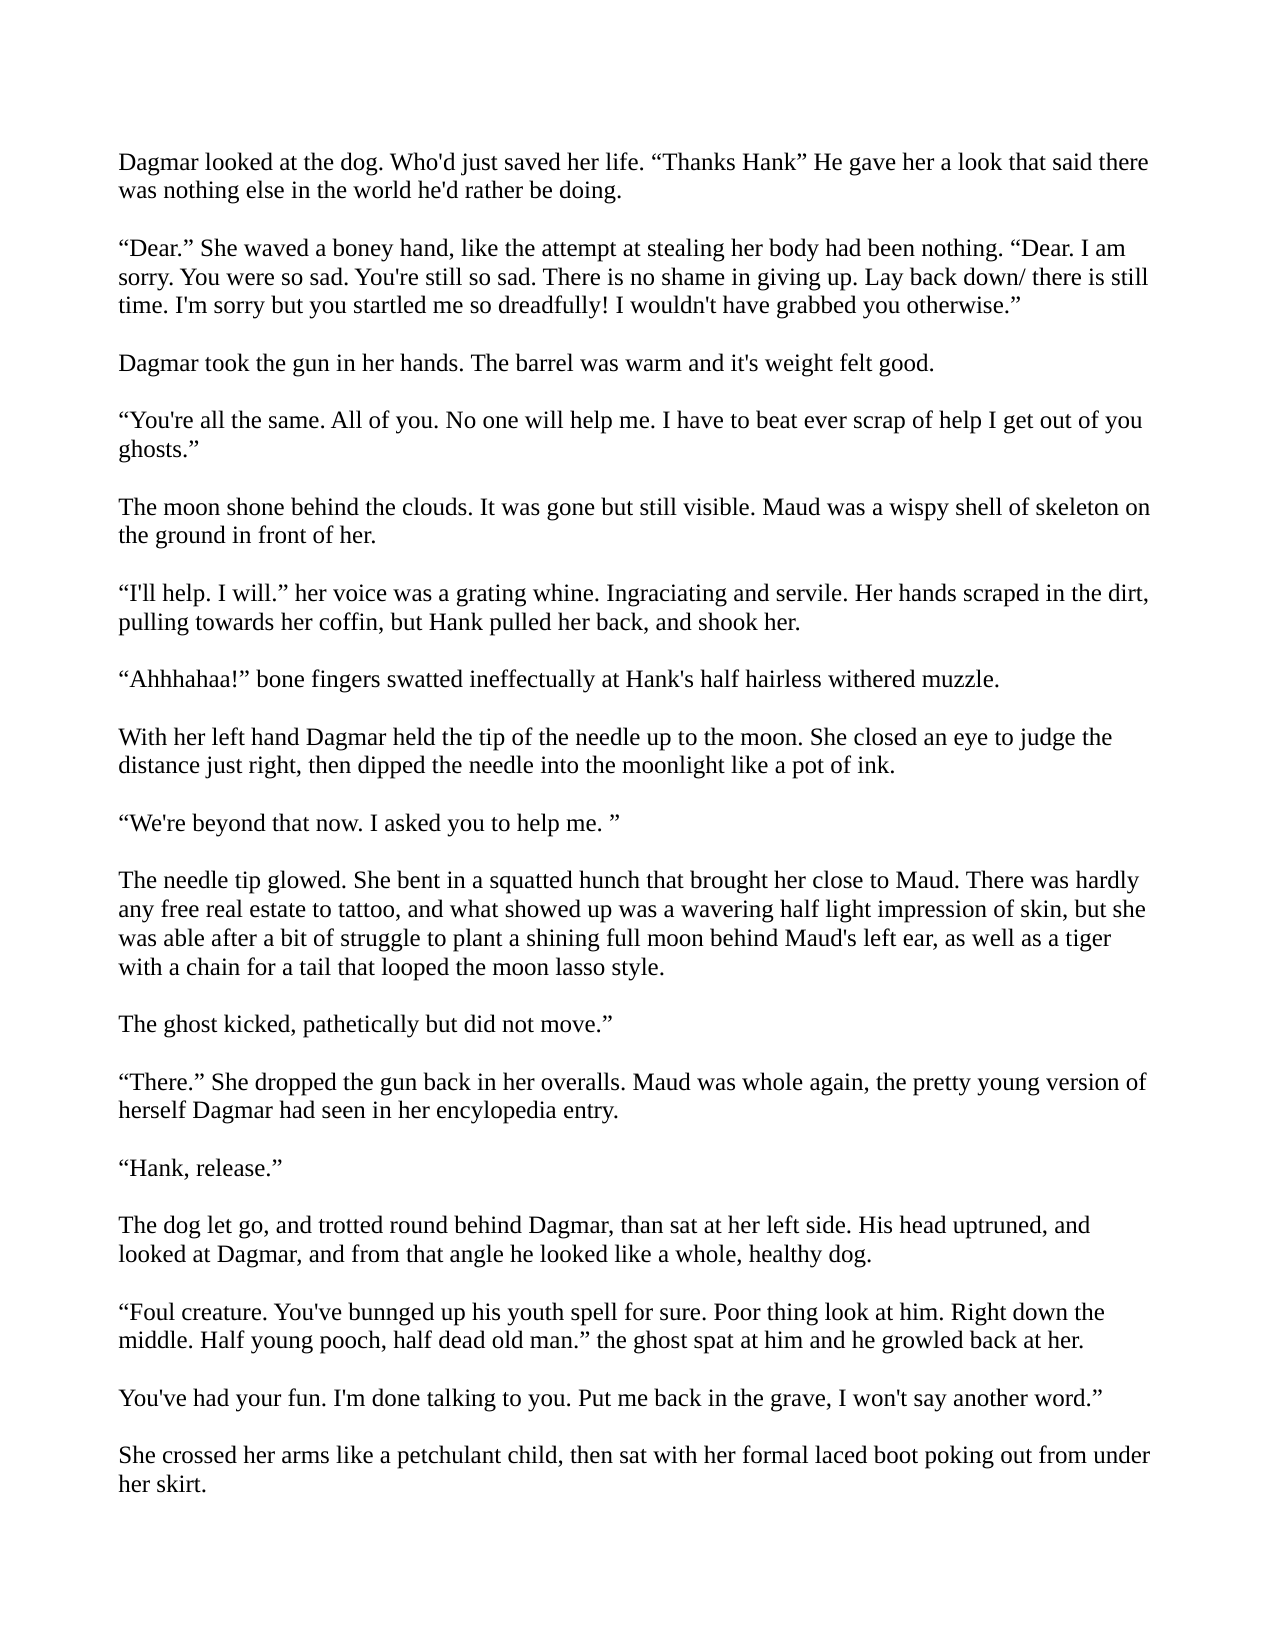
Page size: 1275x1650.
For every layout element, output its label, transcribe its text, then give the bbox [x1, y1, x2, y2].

text Dagmar looked at the dog. Who'd just saved her life. “Thanks Hank” He gave her a look that said there was nothing else in the world he'd rather be doing. [118, 147, 1157, 204]
text The ghost kicked, pathetically but did not move.” [118, 1009, 1157, 1038]
text “Foul creature. You've bunnged up his youth spell for sure. Poor thing look at him. Right down the middle. Half young pooch, half dead old man.” the ghost spat at him and he growled back at her. [118, 1297, 1157, 1354]
text “There.” She dropped the gun back in her overalls. Maud was whole again, the pretty young version of herself Dagmar had seen in her encylopedia entry. [118, 1067, 1157, 1124]
text The needle tip glowed. She bent in a squatted hunch that brought her close to Maud. There was hardly any free real estate to tattoo, and what showed up was a wavering half light impression of skin, but she was able after a bit of struggle to plant a shining full moon behind Maud's left ear, as well as a tiger with a chain for a tail that looped the moon lasso style. [118, 866, 1157, 981]
text “We're beyond that now. I asked you to help me. ” [118, 808, 1157, 837]
text She crossed her arms like a petchulant child, then sat with her formal laced boot poking out from under her skirt. [118, 1441, 1157, 1498]
text “Hank, release.” [118, 1153, 1157, 1182]
text Dagmar took the gun in her hands. The barrel was warm and it's weight felt good. [118, 348, 1157, 377]
text “Ahhhahaa!” bone fingers swatted ineffectually at Hank's half hairless withered muzzle. With her left hand Dagmar held the tip of the needle up to the moon. She closed an eye to judge the distance just right, then dipped the needle into the moonlight like a pot of ink. [118, 664, 1157, 779]
text The moon shone behind the clouds. It was gone but still visible. Maud was a wispy shell of skeleton on the ground in front of her. [118, 492, 1157, 549]
text The dog let go, and trotted round behind Dagmar, than sat at her left side. His head uptruned, and looked at Dagmar, and from that angle he looked like a whole, healthy dog. [118, 1211, 1157, 1268]
text “Dear.” She waved a boney hand, like the attempt at stealing her body had been nothing. “Dear. I am sorry. You were so sad. You're still so sad. There is no shame in giving up. Lay back down/ there is still time. I'm sorry but you startled me so dreadfully! I wouldn't have grabbed you otherwise.” [118, 233, 1157, 319]
text You've had your fun. I'm done talking to you. Put me back in the grave, I won't say another word.” [118, 1383, 1157, 1412]
text “You're all the same. All of you. No one will help me. I have to beat ever scrap of help I get out of you ghosts.” [118, 406, 1157, 463]
text “I'll help. I will.” her voice was a grating whine. Ingraciating and servile. Her hands scraped in the dirt, pulling towards her coffin, but Hank pulled her back, and shook her. [118, 578, 1157, 636]
